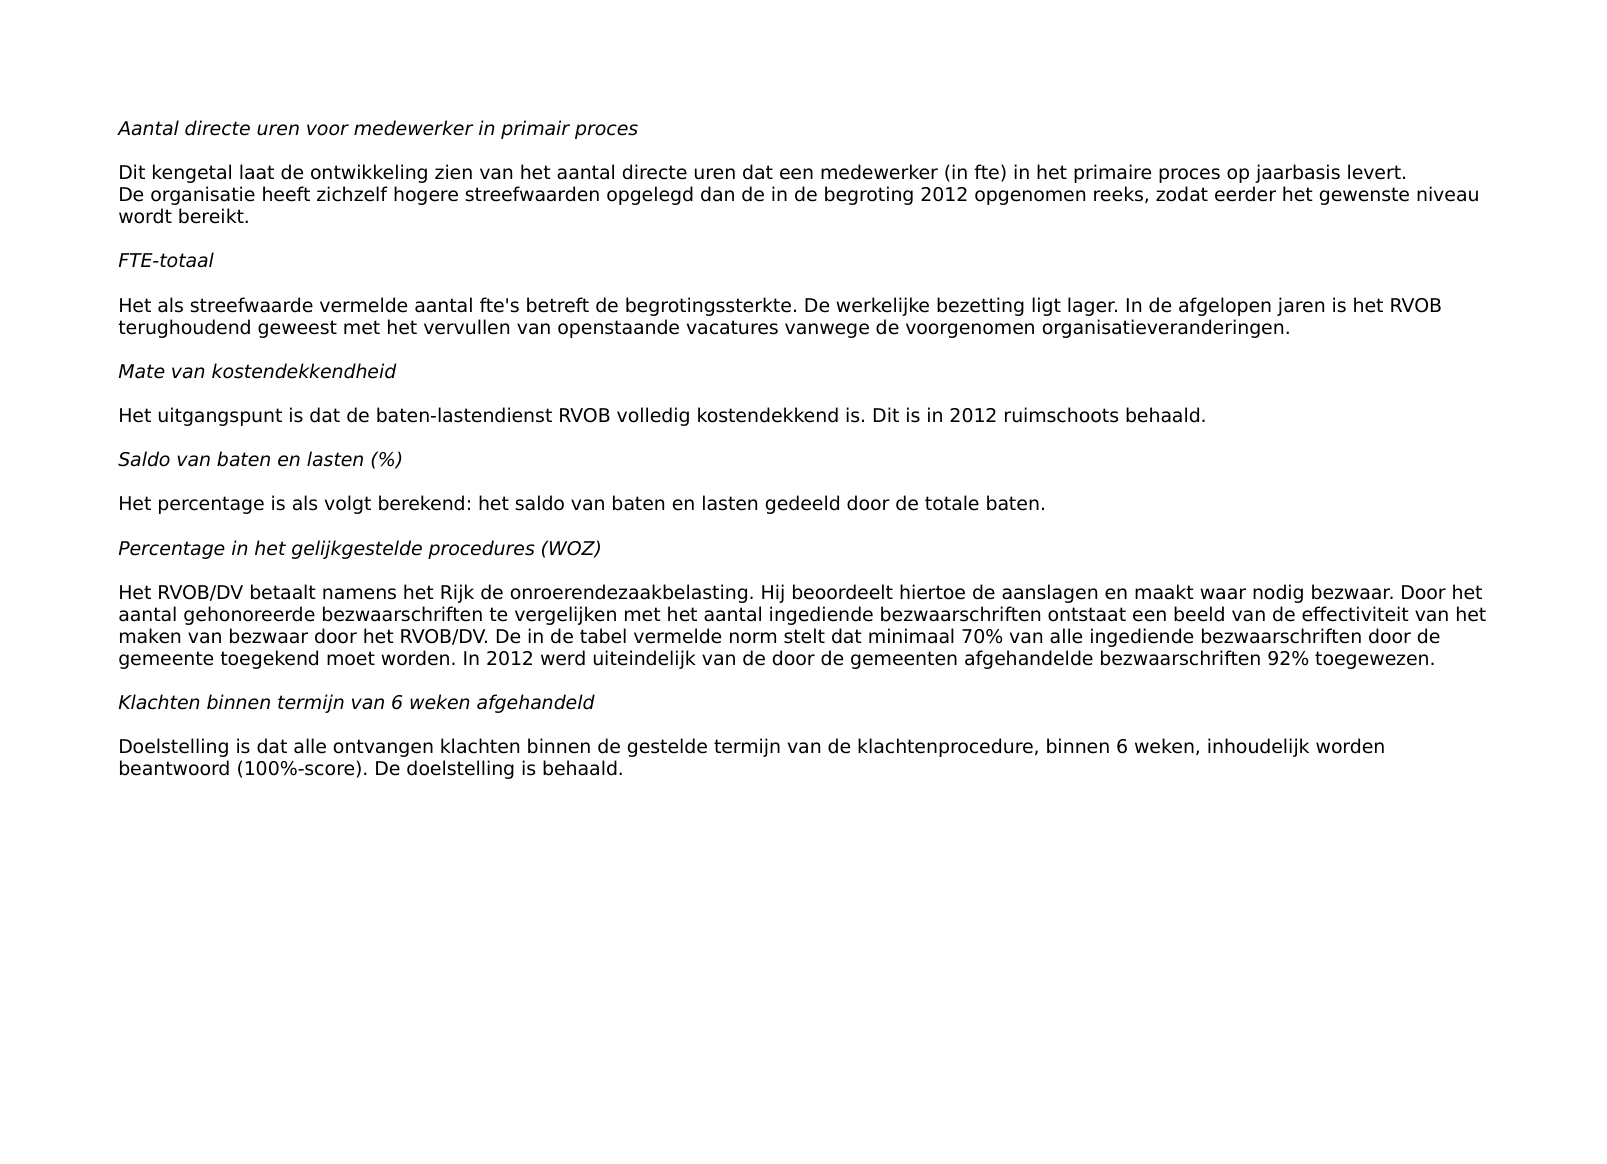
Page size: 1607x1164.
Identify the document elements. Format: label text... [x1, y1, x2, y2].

subtitle Klachten binnen termijn van 6 weken afgehandeld [118, 692, 1488, 714]
text Het RVOB/DV betaalt namens het Rijk de onroerendezaakbelasting. Hij beoordeelt hiertoe de aanslagen en maakt waar nodig bezwaar. Door het aantal gehonoreerde bezwaarschriften te vergelijken met het aantal ingediende bezwaarschriften ontstaat een beeld van de effectiviteit van het maken van bezwaar door het RVOB/DV. De in de tabel vermelde norm stelt dat minimaal 70% van alle ingediende bezwaarschriften door de gemeente toegekend moet worden. In 2012 werd uiteindelijk van de door de gemeenten afgehandelde bezwaarschriften 92% toegewezen. [118, 582, 1488, 669]
subtitle FTE-totaal [118, 250, 1488, 272]
subtitle Aantal directe uren voor medewerker in primair proces [118, 118, 1488, 140]
text Het percentage is als volgt berekend: het saldo van baten en lasten gedeeld door de totale baten. [118, 493, 1488, 515]
text Dit kengetal laat de ontwikkeling zien van het aantal directe uren dat een medewerker (in fte) in het primaire proces op jaarbasis levert. [118, 162, 1488, 184]
subtitle Percentage in het gelijkgestelde procedures (WOZ) [118, 537, 1488, 559]
subtitle Mate van kostendekkendheid [118, 361, 1488, 383]
text De organisatie heeft zichzelf hogere streefwaarden opgelegd dan de in de begroting 2012 opgenomen reeks, zodat eerder het gewenste niveau wordt bereikt. [118, 184, 1488, 228]
text Doelstelling is dat alle ontvangen klachten binnen de gestelde termijn van de klachtenprocedure, binnen 6 weken, inhoudelijk worden beantwoord (100%-score). De doelstelling is behaald. [118, 736, 1488, 780]
text Het uitgangspunt is dat de baten-lastendienst RVOB volledig kostendekkend is. Dit is in 2012 ruimschoots behaald. [118, 405, 1488, 427]
text Het als streefwaarde vermelde aantal fte's betreft de begrotingssterkte. De werkelijke bezetting ligt lager. In de afgelopen jaren is het RVOB terughoudend geweest met het vervullen van openstaande vacatures vanwege de voorgenomen organisatieveranderingen. [118, 294, 1488, 338]
subtitle Saldo van baten en lasten (%) [118, 449, 1488, 471]
